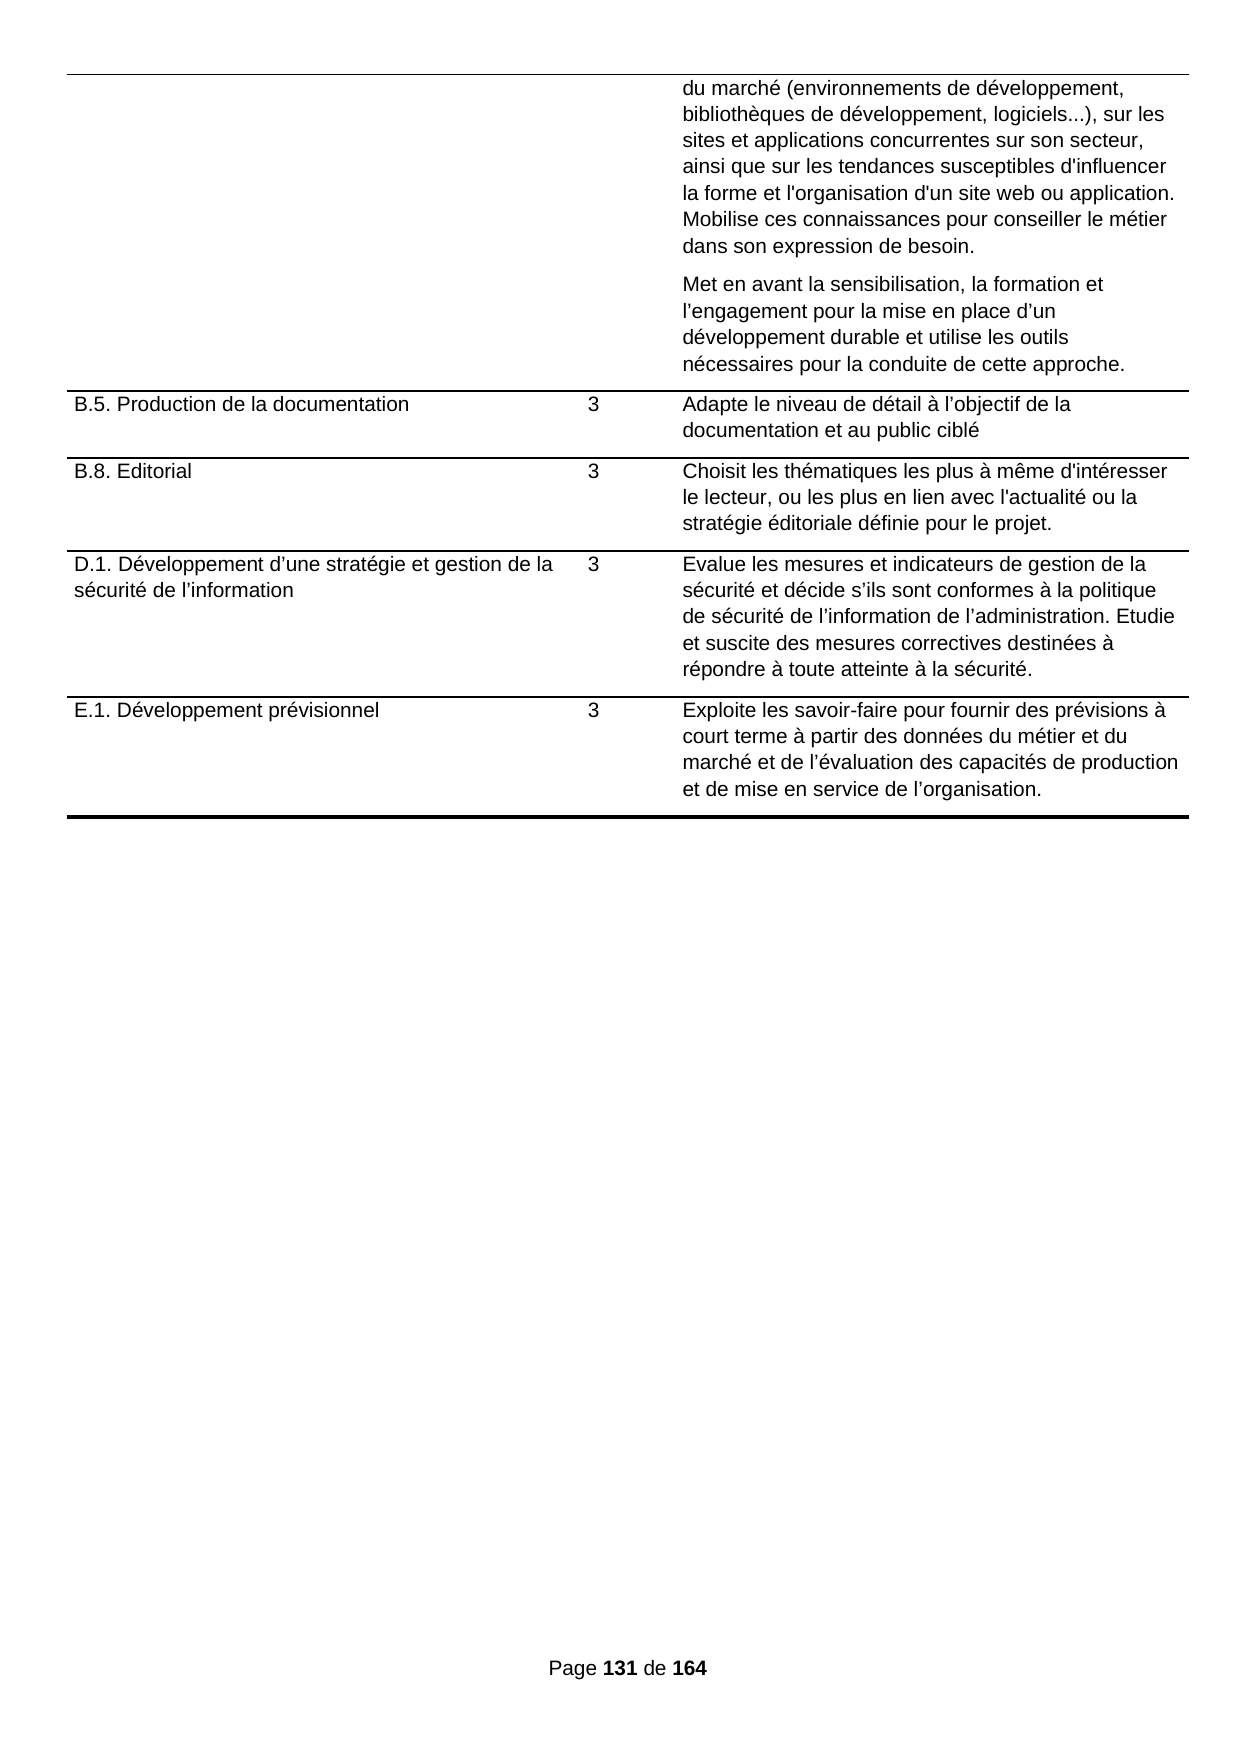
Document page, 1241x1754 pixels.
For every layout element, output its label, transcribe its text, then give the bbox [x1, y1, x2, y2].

table_cell 3 [580, 698, 675, 815]
table_cell Choisit les thématiques les plus à même d'intéresser le lecteur, ou les plus en lien avec l'actualité ou la stratégie éditoriale définie pour le projet. [675, 459, 1189, 550]
table_cell 3 [580, 459, 675, 550]
table_cell 3 [580, 552, 675, 696]
table_cell E.1. Développement prévisionnel [67, 698, 580, 815]
table_cell 3 [580, 392, 675, 457]
table_cell B.8. Editorial [67, 459, 580, 550]
table_cell [580, 75, 675, 390]
table_cell Evalue les mesures et indicateurs de gestion de la sécurité et décide s’ils sont conformes à la politique de sécurité de l’information de l’administration. Etudie et suscite des mesures correctives destinées à répondre à toute atteinte à la sécurité. [675, 552, 1189, 696]
table_cell B.5. Production de la documentation [67, 392, 580, 457]
table_cell Adapte le niveau de détail à l’objectif de la documentation et au public ciblé [675, 392, 1189, 457]
table_cell [67, 75, 580, 390]
table_cell Exploite les savoir-faire pour fournir des prévisions à court terme à partir des données du métier et du marché et de l’évaluation des capacités de production et de mise en service de l’organisation. [675, 698, 1189, 815]
table_cell D.1. Développement d’une stratégie et gestion de la sécurité de l’information [67, 552, 580, 696]
table_cell du marché (environnements de développement, bibliothèques de développement, logiciels...), sur les sites et applications concurrentes sur son secteur, ainsi que sur les tendances susceptibles d'influencer la forme et l'organisation d'un site web ou application. Mobilise ces connaissances pour conseiller le métier dans son expression de besoin. Met en avant la sensibilisation, la formation et l’engagement pour la mise en place d’un développement durable et utilise les outils nécessaires pour la conduite de cette approche. [675, 75, 1189, 390]
